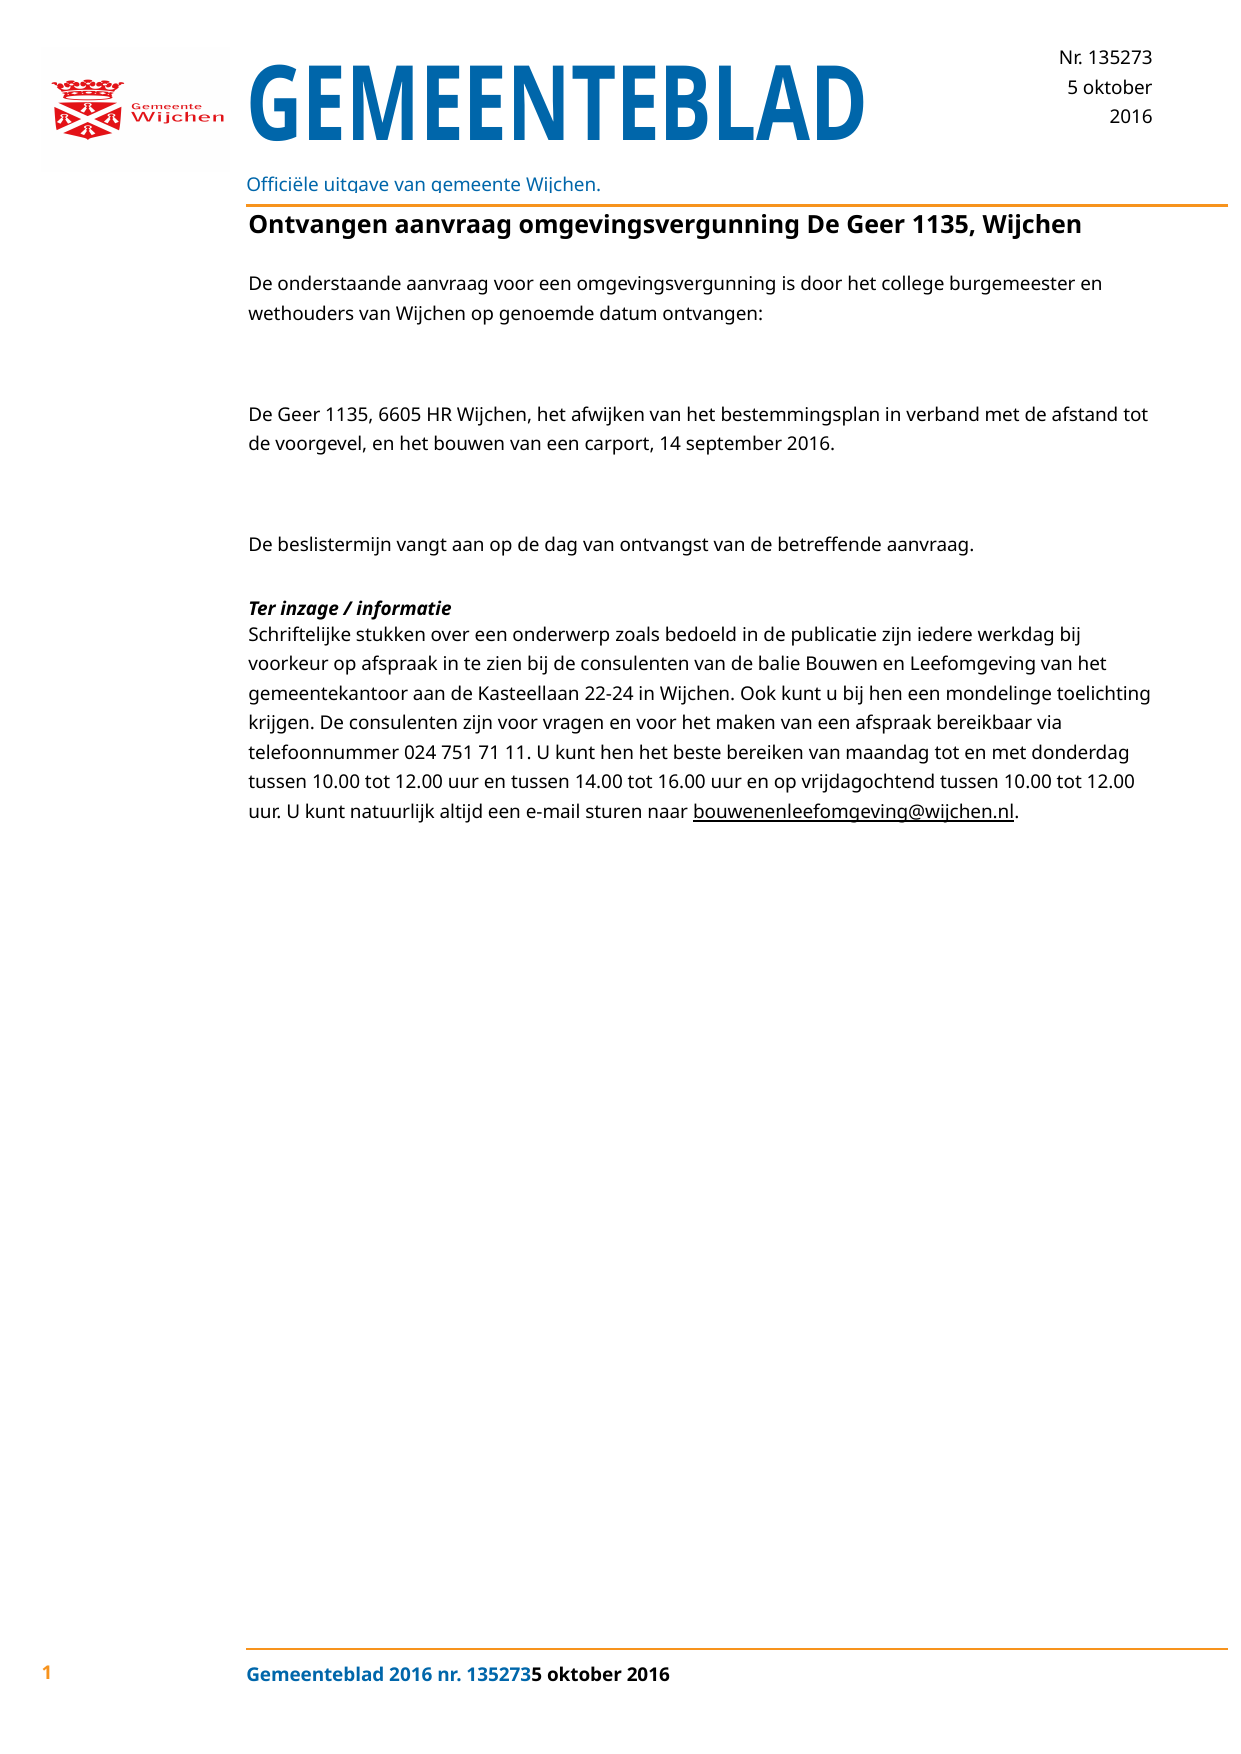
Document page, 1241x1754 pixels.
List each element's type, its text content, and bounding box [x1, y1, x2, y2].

text Ontvangen aanvraag omgevingsvergunning De Geer 1135, Wijchen [248, 207, 1152, 241]
picture [41, 47, 231, 172]
text De Geer 1135, 6605 HR Wijchen, het afwijken van het bestemmingsplan in verband met de afstand tot de voorgevel, en het bouwen van een carport, 14 september 2016. [248, 401, 1152, 456]
text Ter inzage / informatie [248, 595, 1152, 621]
text De beslistermijn vangt aan op de dag van ontvangst van de betreffende aanvraag. [248, 531, 1152, 557]
text Schriftelijke stukken over een onderwerp zoals bedoeld in de publicatie zijn iedere werkdag bij voorkeur op afspraak in te zien bij de consulenten van de balie Bouwen en Leefomgeving van het gemeentekantoor aan de Kasteellaan 22-24 in Wijchen. Ook kunt u bij hen een mondelinge toelichting krijgen. De consulenten zijn voor vragen en voor het maken van een afspraak bereikbaar via telefoonnummer 024 751 71 11. U kunt hen het beste bereiken van maandag tot en met donderdag tussen 10.00 tot 12.00 uur en tussen 14.00 tot 16.00 uur en op vrijdagochtend tussen 10.00 tot 12.00 uur. U kunt natuurlijk altijd een e-mail sturen naar bouwenenleefomgeving@wijchen.nl. [248, 621, 1152, 824]
text De onderstaande aanvraag voor een omgevingsvergunning is door het college burgemeester en wethouders van Wijchen op genoemde datum ontvangen: [248, 270, 1152, 326]
